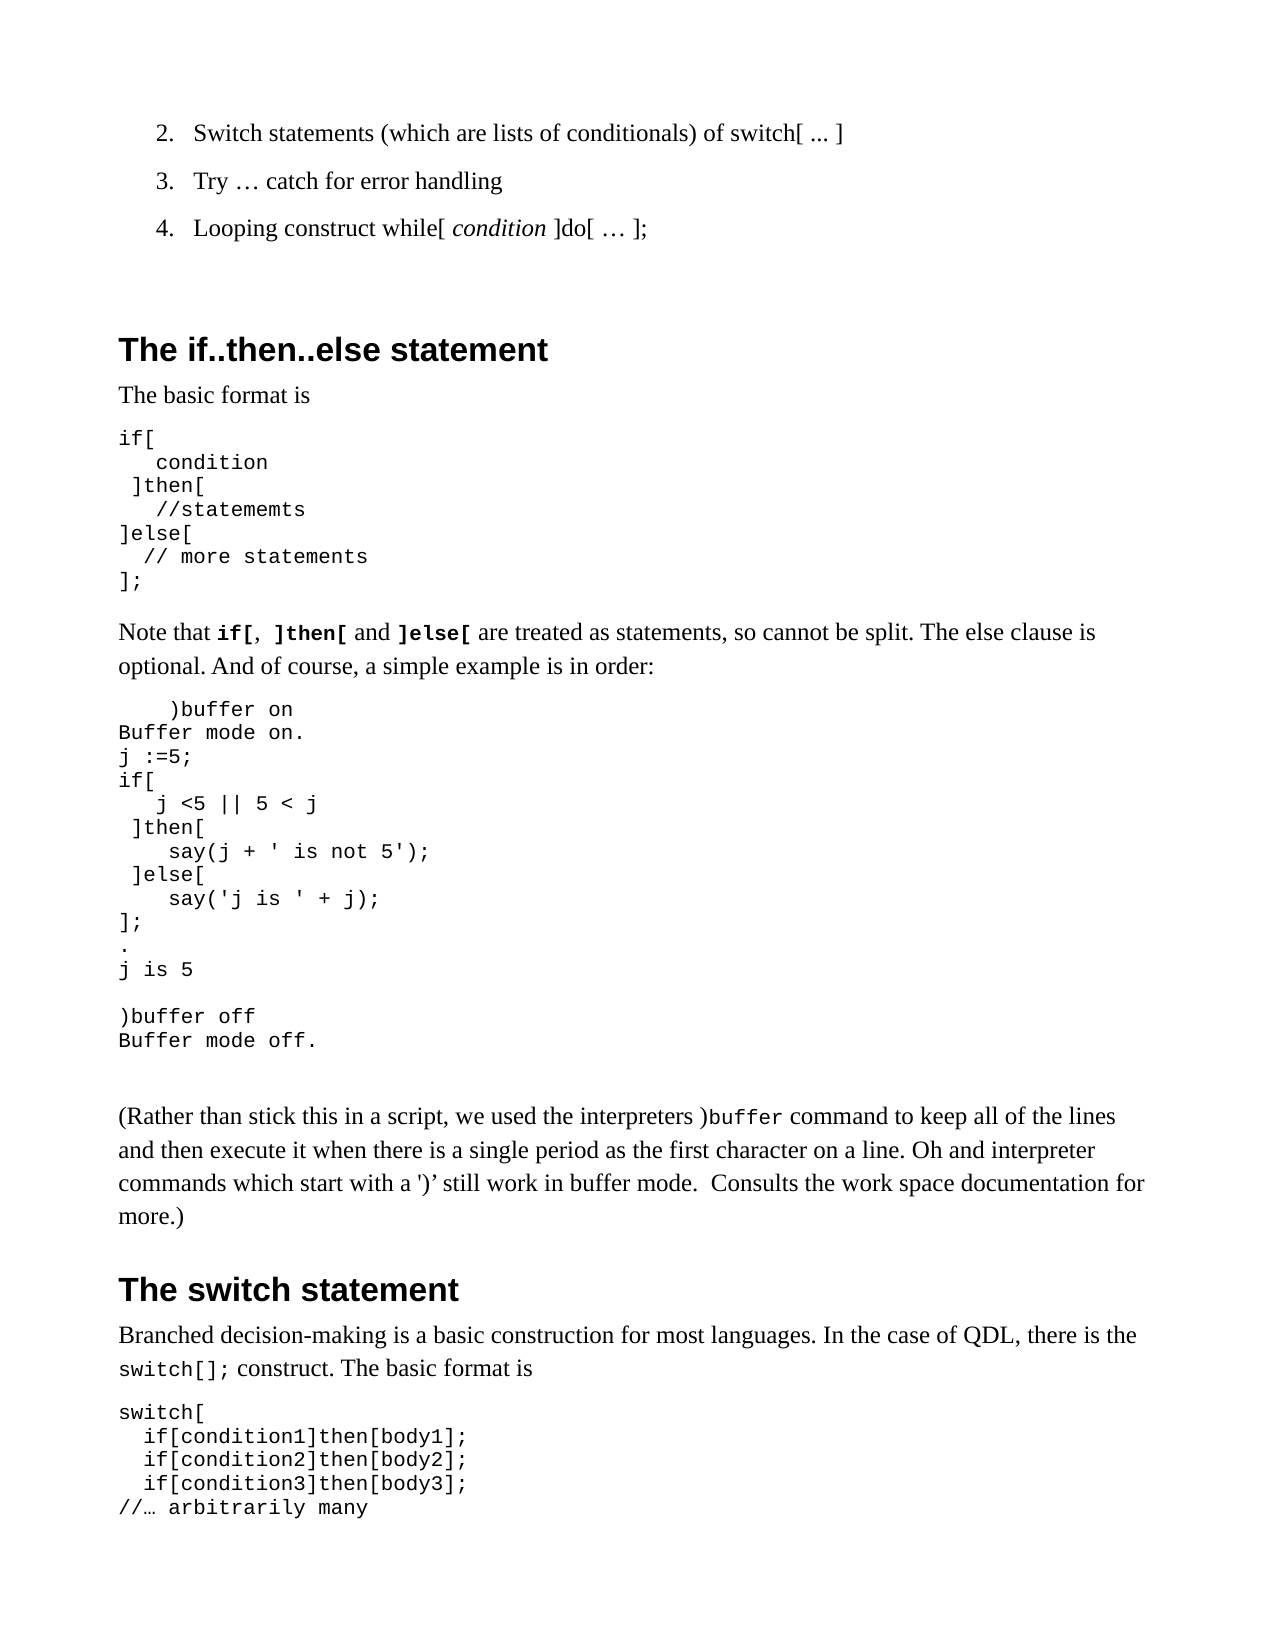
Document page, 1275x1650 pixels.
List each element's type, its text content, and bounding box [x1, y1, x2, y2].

subtitle The switch statement [118, 1269, 1157, 1308]
text Buffer mode off. [118, 1030, 1157, 1053]
text if[condition2]then[body2]; [118, 1449, 1157, 1473]
text ]then[ [118, 817, 1157, 841]
text ]; [118, 912, 1157, 935]
text ]else[ [118, 864, 1157, 888]
list Switch statements (which are lists of conditionals) of switch[ ... ] [156, 118, 1157, 147]
text if[condition1]then[body1]; [118, 1426, 1157, 1449]
text j :=5; [118, 746, 1157, 770]
text Note that if[, ]then[ and ]else[ are treated as statements, so cannot be split. The else clause is optional. And of course, a simple example is in order: [118, 617, 1157, 680]
text ]else[ [118, 523, 1157, 546]
text )buffer off [118, 1006, 1157, 1030]
text say('j is ' + j); [118, 888, 1157, 912]
text )buffer on [118, 699, 1157, 722]
text Buffer mode on. [118, 722, 1157, 746]
text j <5 || 5 < j [118, 793, 1157, 817]
text . [118, 935, 1157, 959]
text ]then[ [118, 475, 1157, 499]
text //… arbitrarily many [118, 1497, 1157, 1520]
text if[ [118, 770, 1157, 793]
text (Rather than stick this in a script, we used the interpreters )buffer command to keep all of the lines and then execute it when there is a single period as the first character on a line. Oh and interpreter commands which start with a ')’ still work in buffer mode. Consults the work space documentation for more.) [118, 1101, 1157, 1230]
text switch[ [118, 1402, 1157, 1426]
text // more statements [118, 546, 1157, 570]
text condition [118, 452, 1157, 475]
text The basic format is [118, 381, 1157, 409]
text j is 5 [118, 959, 1157, 982]
subtitle The if..then..else statement [118, 329, 1157, 368]
text if[ [118, 428, 1157, 452]
text Branched decision-making is a basic construction for most languages. In the case of QDL, there is the switch[]; construct. The basic format is [118, 1321, 1157, 1383]
text //statememts [118, 499, 1157, 523]
text ]; [118, 570, 1157, 594]
text if[condition3]then[body3]; [118, 1473, 1157, 1497]
list Looping construct while[ condition ]do[ … ]; [156, 213, 1157, 242]
list Try … catch for error handling [156, 166, 1157, 194]
text say(j + ' is not 5'); [118, 841, 1157, 864]
